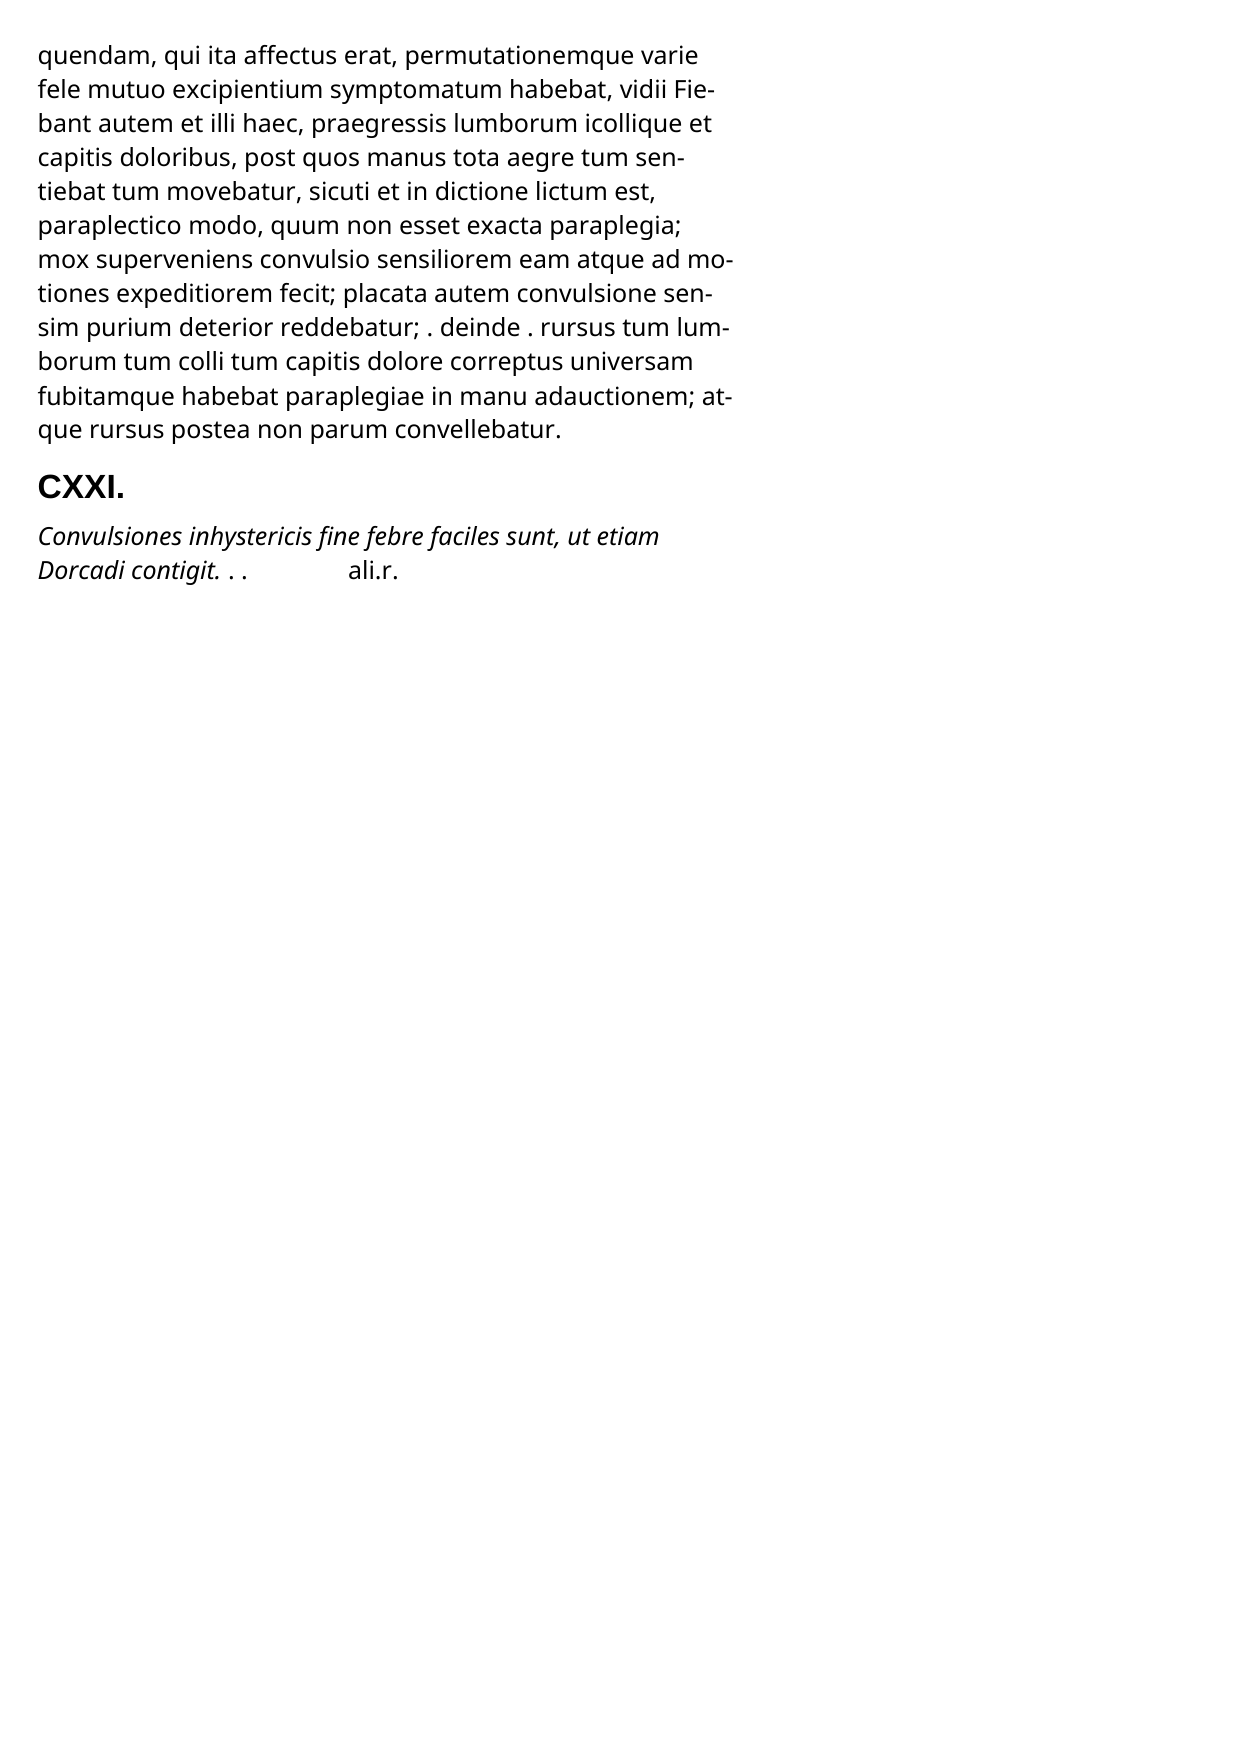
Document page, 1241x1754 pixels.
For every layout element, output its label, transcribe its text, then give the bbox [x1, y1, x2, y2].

text quendam, qui ita affectus erat, permutationemque varie fele mutuo excipientium symptomatum habebat, vidii Fie- bant autem et illi haec, praegressis lumborum icollique et capitis doloribus, post quos manus tota aegre tum sen- tiebat tum movebatur, sicuti et in dictione lictum est, paraplectico modo, quum non esset exacta paraplegia; mox superveniens convulsio sensiliorem eam atque ad mo- tiones expeditiorem fecit; placata autem convulsione sen- sim purium deterior reddebatur; . deinde . rursus tum lum- borum tum colli tum capitis dolore correptus universam fubitamque habebat paraplegiae in manu adauctionem; at- que rursus postea non parum convellebatur. [37, 37, 1203, 446]
subtitle CXXI. [37, 467, 1203, 506]
text Convulsiones inhystericis fine febre faciles sunt, ut etiam Dorcadi contigit. . . ali.r. [37, 518, 1203, 586]
